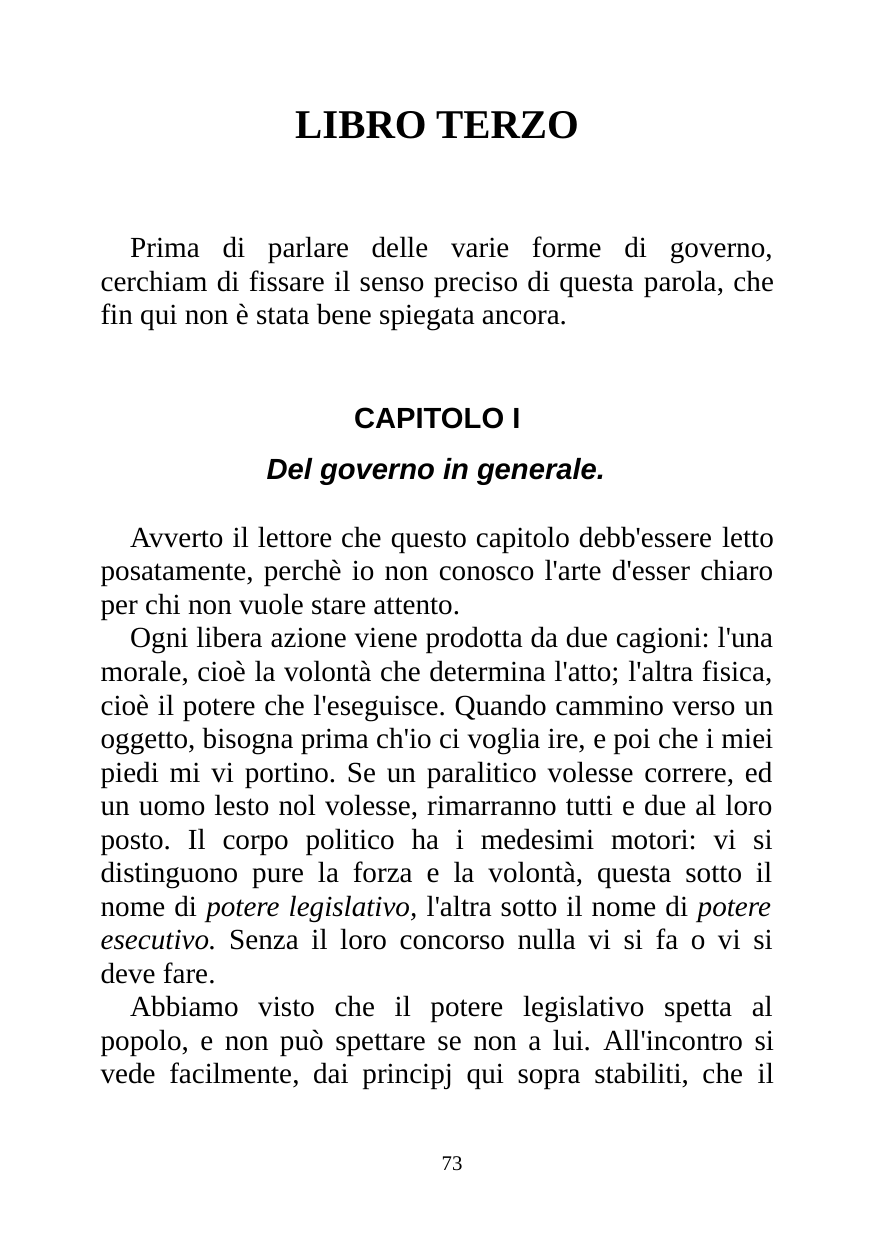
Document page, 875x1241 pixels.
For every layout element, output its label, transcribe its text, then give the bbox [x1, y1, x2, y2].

subtitle CAPITOLO I Del governo in generale. [100, 402, 774, 485]
text Avverto il lettore che questo capitolo debb'essere letto posatamente, perchè io non conosco l'arte d'esser chiaro per chi non vuole stare attento. [100, 520, 774, 621]
text Ogni libera azione viene prodotta da due cagioni: l'una morale, cioè la volontà che determina l'atto; l'altra fisica, cioè il potere che l'eseguisce. Quando cammino verso un oggetto, bisogna prima ch'io ci voglia ire, e poi che i miei piedi mi vi portino. Se un paralitico volesse correre, ed un uomo lesto nol volesse, rimarranno tutti e due al loro posto. Il corpo politico ha i medesimi motori: vi si distinguono pure la forza e la volontà, questa sotto il nome di potere legislativo, l'altra sotto il nome di potere esecutivo. Senza il loro concorso nulla vi si fa o vi si deve fare. [100, 621, 774, 989]
text Prima di parlare delle varie forme di governo, cerchiam di fissare il senso preciso di questa parola, che fin qui non è stata bene spiegata ancora. [100, 230, 774, 331]
text Abbiamo visto che il potere legislativo spetta al popolo, e non può spettare se non a lui. All'incontro si vede facilmente, dai principj qui sopra stabiliti, che il [100, 989, 774, 1090]
subtitle LIBRO TERZO [100, 100, 774, 147]
